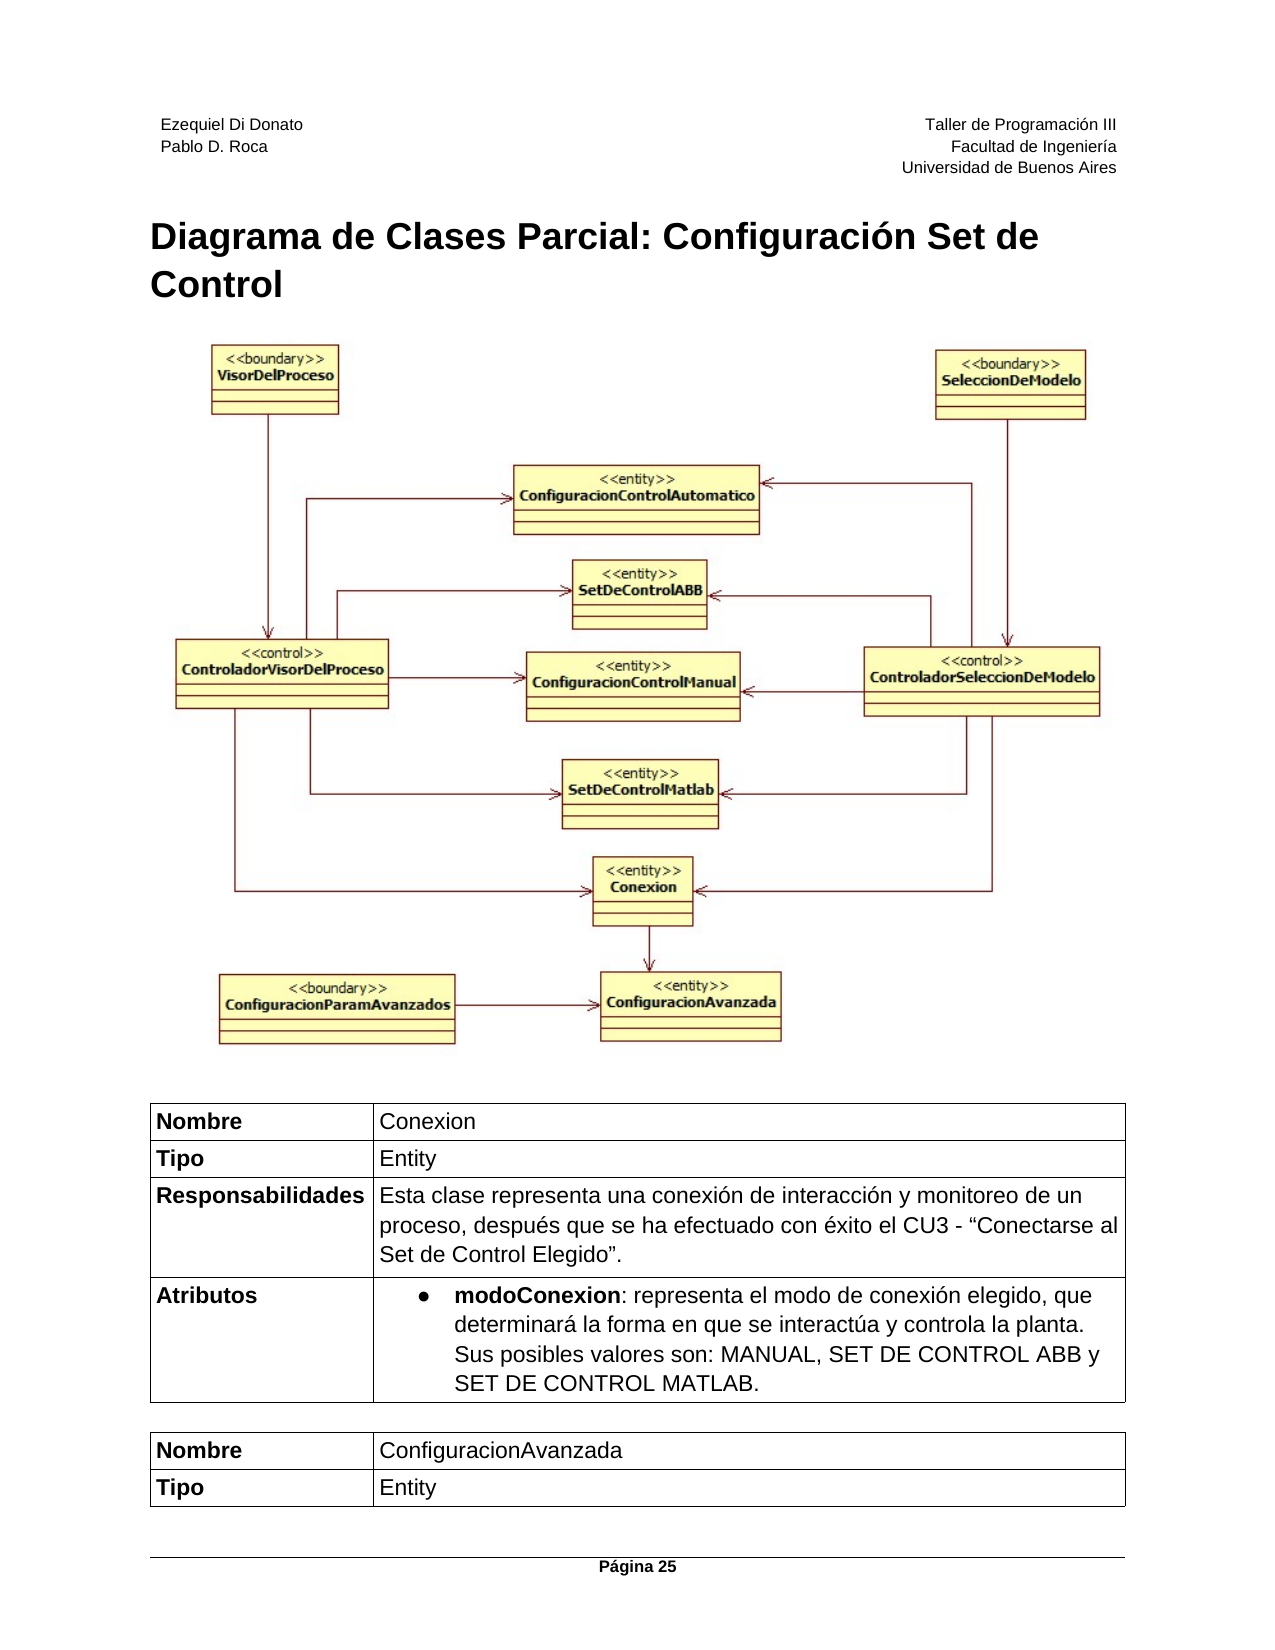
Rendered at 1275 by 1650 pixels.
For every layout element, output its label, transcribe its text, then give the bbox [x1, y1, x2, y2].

subtitle Diagrama de Clases Parcial: Configuración Set de Control [150, 215, 1125, 305]
table_header Conexion [374, 1104, 1125, 1140]
table_cell Tipo [151, 1470, 373, 1506]
table_cell Tipo [151, 1141, 373, 1177]
table_header Nombre [151, 1433, 373, 1469]
picture [150, 319, 1125, 1070]
table_cell Responsabilidades [151, 1178, 373, 1277]
table_header ConfiguracionAvanzada [374, 1433, 1125, 1469]
table_cell modoConexion: representa el modo de conexión elegido, que determinará la forma en que se interactúa y controla la planta. Sus posibles valores son: MANUAL, SET DE CONTROL ABB y SET DE CONTROL MATLAB. [374, 1278, 1125, 1402]
table_cell Atributos [151, 1278, 373, 1402]
table_cell Entity [374, 1470, 1125, 1506]
table_cell Esta clase representa una conexión de interacción y monitoreo de un proceso, después que se ha efectuado con éxito el CU3 - “Conectarse al Set de Control Elegido”. [374, 1178, 1125, 1277]
table_cell Entity [374, 1141, 1125, 1177]
table_header Nombre [151, 1104, 373, 1140]
